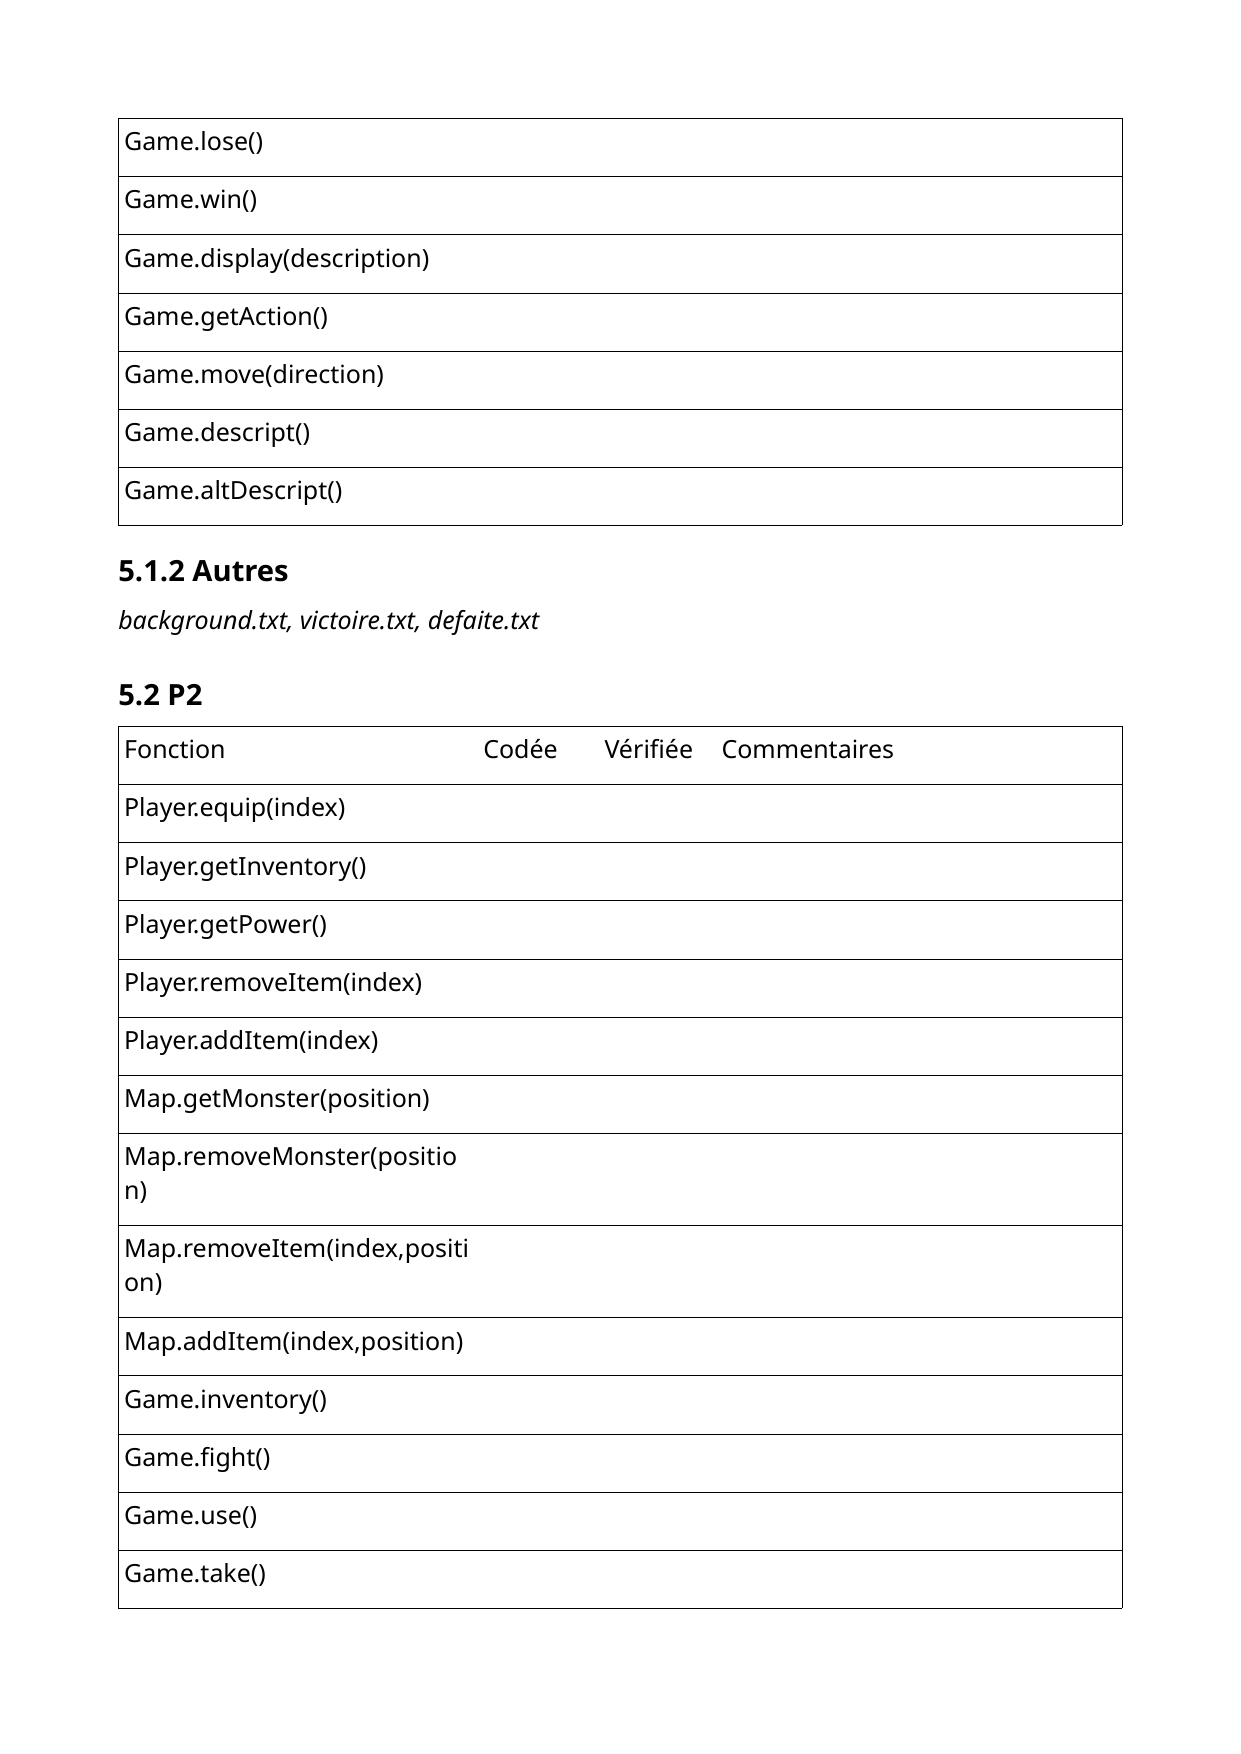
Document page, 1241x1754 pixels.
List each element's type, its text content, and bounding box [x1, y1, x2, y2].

table_cell Game.move(direction) [119, 352, 477, 409]
table_cell [478, 352, 597, 409]
table_cell [597, 410, 718, 467]
table_cell Map.removeMonster(position) [119, 1134, 477, 1225]
table_cell Player.getPower() [119, 901, 477, 958]
table_cell Player.addItem(index) [119, 1018, 477, 1075]
table_cell [716, 1376, 1122, 1433]
table_cell [716, 1435, 1122, 1492]
table_cell [599, 1076, 716, 1133]
table_cell Game.display(description) [119, 235, 477, 292]
table_cell [478, 1076, 598, 1133]
table_cell Game.altDescript() [119, 468, 477, 525]
table_cell [716, 785, 1122, 842]
table_cell [718, 119, 1122, 176]
table_cell [478, 1493, 598, 1550]
table_cell [478, 1435, 598, 1492]
table_cell [718, 410, 1122, 467]
table_cell [599, 960, 716, 1017]
table_cell [716, 1318, 1122, 1375]
table_cell [478, 1318, 598, 1375]
table_cell [478, 235, 597, 292]
table_cell [716, 1551, 1122, 1608]
table_cell [597, 235, 718, 292]
table_header Fonction [119, 727, 477, 784]
table_cell [597, 119, 718, 176]
table_cell [478, 785, 598, 842]
table_cell [718, 294, 1122, 351]
table_cell [599, 1134, 716, 1225]
table_cell [478, 1226, 598, 1317]
table_cell [597, 177, 718, 234]
table_cell [597, 468, 718, 525]
table_cell [478, 960, 598, 1017]
subtitle 5.1.2 Autres [118, 550, 1122, 590]
table_cell Game.lose() [119, 119, 477, 176]
table_cell [599, 1435, 716, 1492]
table_cell Game.inventory() [119, 1376, 477, 1433]
table_cell [599, 785, 716, 842]
table_cell [716, 901, 1122, 958]
table_cell [716, 843, 1122, 900]
table_cell [599, 843, 716, 900]
table_cell [597, 352, 718, 409]
table_cell [716, 1226, 1122, 1317]
table_cell [716, 1134, 1122, 1225]
table_cell Game.take() [119, 1551, 477, 1608]
table_cell [478, 1551, 598, 1608]
table_cell [716, 1493, 1122, 1550]
table_cell [478, 177, 597, 234]
table_cell [599, 1376, 716, 1433]
table_cell Game.getAction() [119, 294, 477, 351]
table_cell [597, 294, 718, 351]
table_cell Player.equip(index) [119, 785, 477, 842]
table_cell [718, 468, 1122, 525]
subtitle 5.2 P2 [118, 674, 1122, 713]
text background.txt, victoire.txt, defaite.txt [118, 602, 1122, 636]
table_header Codée [478, 727, 598, 784]
table_cell [718, 177, 1122, 234]
table_cell [478, 1018, 598, 1075]
table_cell [716, 1076, 1122, 1133]
table_cell [599, 1493, 716, 1550]
table_cell Game.use() [119, 1493, 477, 1550]
table_cell [599, 1551, 716, 1608]
table_cell [599, 901, 716, 958]
table_cell [716, 1018, 1122, 1075]
table_cell [478, 468, 597, 525]
table_cell [478, 1376, 598, 1433]
table_header Commentaires [716, 727, 1122, 784]
table_cell [716, 960, 1122, 1017]
table_cell Game.win() [119, 177, 477, 234]
table_cell [718, 352, 1122, 409]
table_cell [718, 235, 1122, 292]
table_cell [599, 1018, 716, 1075]
table_cell Map.removeItem(index,position) [119, 1226, 477, 1317]
table_cell Map.addItem(index,position) [119, 1318, 477, 1375]
table_cell Player.getInventory() [119, 843, 477, 900]
table_cell Map.getMonster(position) [119, 1076, 477, 1133]
table_cell [478, 843, 598, 900]
table_cell [599, 1318, 716, 1375]
table_cell Player.removeItem(index) [119, 960, 477, 1017]
table_cell [478, 294, 597, 351]
table_cell [478, 410, 597, 467]
table_cell [599, 1226, 716, 1317]
table_cell [478, 119, 597, 176]
table_cell Game.descript() [119, 410, 477, 467]
table_cell [478, 901, 598, 958]
table_cell Game.fight() [119, 1435, 477, 1492]
table_header Vérifiée [599, 727, 716, 784]
table_cell [478, 1134, 598, 1225]
